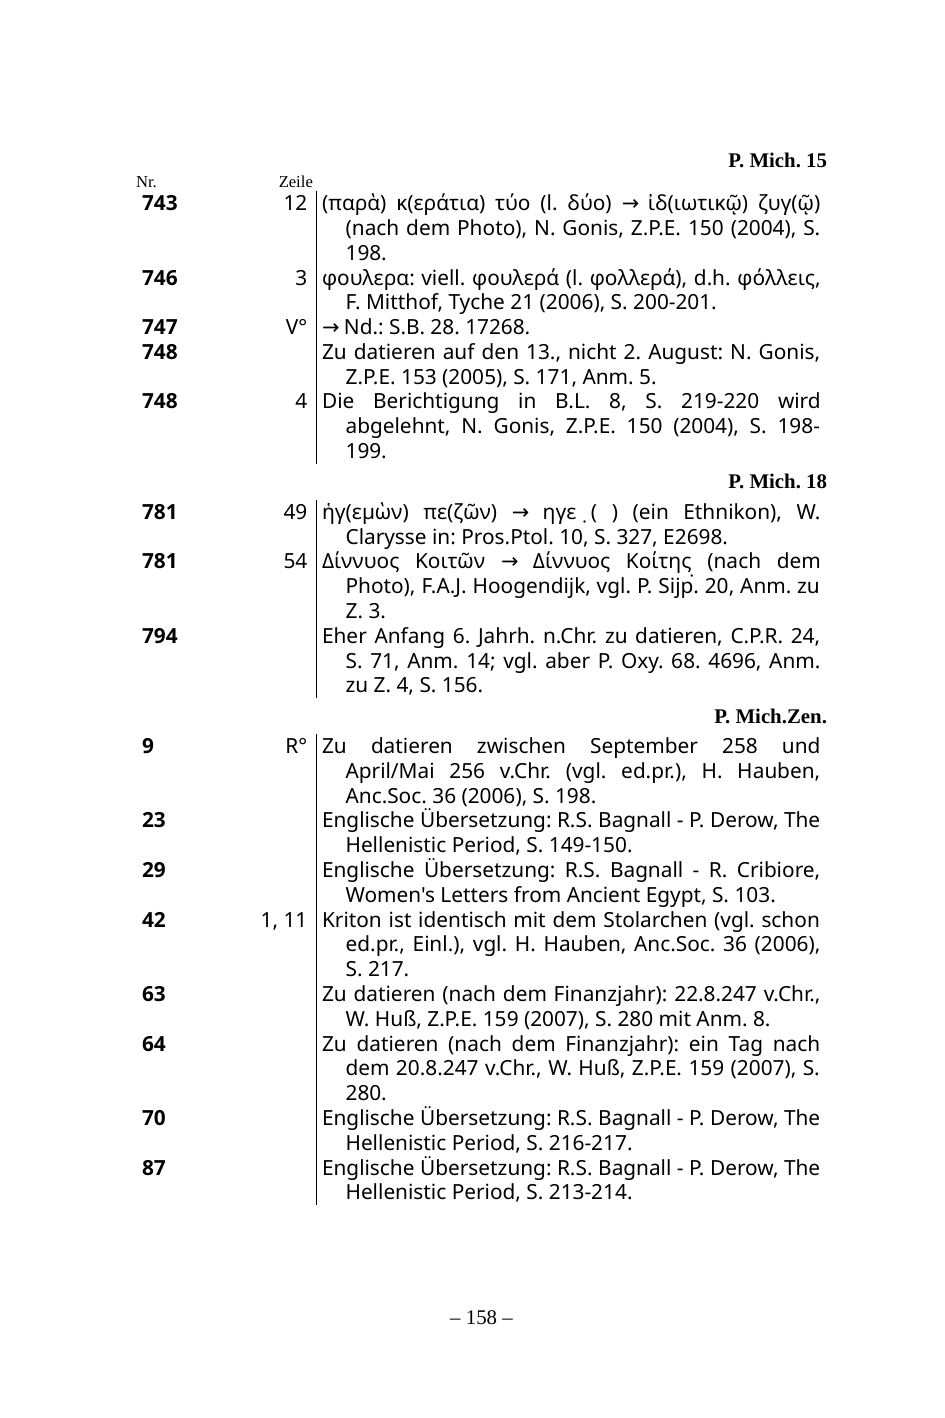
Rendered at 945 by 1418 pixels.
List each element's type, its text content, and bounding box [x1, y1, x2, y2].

table_header 781 [136, 500, 224, 549]
table_cell 23 [136, 808, 224, 858]
table_cell [224, 1031, 316, 1106]
table_cell 794 [136, 624, 224, 698]
table_cell 87 [136, 1155, 224, 1205]
subtitle P. Mich.Zen. [136, 704, 827, 728]
table_cell 12 [224, 191, 316, 265]
table_cell 64 [136, 1031, 224, 1106]
table_cell [224, 808, 316, 858]
table_cell (παρὰ) κ(εράτια) τύο (l. δύο) → ἰδ(ιωτικῷ) ζυγ(ῷ) (nach dem Photo), N. Gonis, Z.P.E. 150 (2004), S. 198. [317, 191, 827, 265]
subtitle P. Mich. 18 [136, 469, 827, 493]
table_cell 748 [136, 389, 224, 463]
table_cell [224, 340, 316, 389]
table_cell 748 [136, 340, 224, 389]
table_cell 3 [224, 265, 316, 315]
table_header R° [224, 734, 316, 808]
table_cell 747 [136, 315, 224, 339]
table_cell 4 [224, 389, 316, 463]
table_cell V° [224, 315, 316, 339]
table_cell 743 [136, 191, 224, 265]
table_cell φουλερα: viell. φουλερά (l. φολλερά), d.h. φόλλεις, F. Mitthof, Tyche 21 (2006), S. 200-201. [317, 265, 827, 315]
table_cell Englische Übersetzung: R.S. Bagnall - P. Derow, The Hellenistic Period, S. 213-214. [317, 1155, 827, 1205]
table_cell → Nd.: S.B. 28. 17268. [317, 315, 827, 339]
table_cell 746 [136, 265, 224, 315]
table_header Zu datieren zwischen September 258 und April/Mai 256 v.Chr. (vgl. ed.pr.), H. Hauben, Anc.Soc. 36 (2006), S. 198. [317, 734, 827, 808]
table_cell Die Berichtigung in B.L. 8, S. 219-220 wird abgelehnt, N. Gonis, Z.P.E. 150 (2004), S. 198-199. [317, 389, 827, 463]
table_cell Englische Übersetzung: R.S. Bagnall - R. Cribiore, Women's Letters from Ancient Egypt, S. 103. [317, 858, 827, 907]
table_cell [224, 1155, 316, 1205]
table_header ἡγ(εμὼν) πε(ζῶν) → ηγε ̣( ) (ein Ethnikon), W. Clarysse in: Pros.Ptol. 10, S. 327, E2698. [317, 500, 827, 549]
table_cell 70 [136, 1106, 224, 1155]
table_cell Zu datieren (nach dem Finanzjahr): ein Tag nach dem 20.8.247 v.Chr., W. Huß, Z.P.E. 159 (2007), S. 280. [317, 1031, 827, 1106]
table_cell Englische Übersetzung: R.S. Bagnall - P. Derow, The Hellenistic Period, S. 216-217. [317, 1106, 827, 1155]
table_cell [224, 1106, 316, 1155]
table_cell Kriton ist identisch mit dem Stolarchen (vgl. schon ed.pr., Einl.), vgl. H. Hauben, Anc.Soc. 36 (2006), S. 217. [317, 907, 827, 982]
table_cell Zu datieren (nach dem Finanzjahr): 22.8.247 v.Chr., W. Huß, Z.P.E. 159 (2007), S. 280 mit Anm. 8. [317, 982, 827, 1031]
table_cell 781 [136, 549, 224, 623]
table_cell 63 [136, 982, 224, 1031]
table_cell Δίννυος Κοιτῶν → Δίννυος Κοίτης̣ (nach dem Photo), F.A.J. Hoogendijk, vgl. P. Sijp. 20, Anm. zu Z. 3. [317, 549, 827, 623]
table_cell 29 [136, 858, 224, 907]
table_header 9 [136, 734, 224, 808]
table_header 49 [224, 500, 316, 549]
table_cell [224, 982, 316, 1031]
table_cell 1, 11 [224, 907, 316, 982]
table_cell [224, 858, 316, 907]
table_cell 54 [224, 549, 316, 623]
table_cell [224, 624, 316, 698]
table_cell 42 [136, 907, 224, 982]
table_cell Zu datieren auf den 13., nicht 2. August: N. Gonis, Z.P.E. 153 (2005), S. 171, Anm. 5. [317, 340, 827, 389]
table_cell Englische Übersetzung: R.S. Bagnall - P. Derow, The Hellenistic Period, S. 149-150. [317, 808, 827, 858]
table_cell Eher Anfang 6. Jahrh. n.Chr. zu datieren, C.P.R. 24, S. 71, Anm. 14; vgl. aber P. Oxy. 68. 4696, Anm. zu Z. 4, S. 156. [317, 624, 827, 698]
